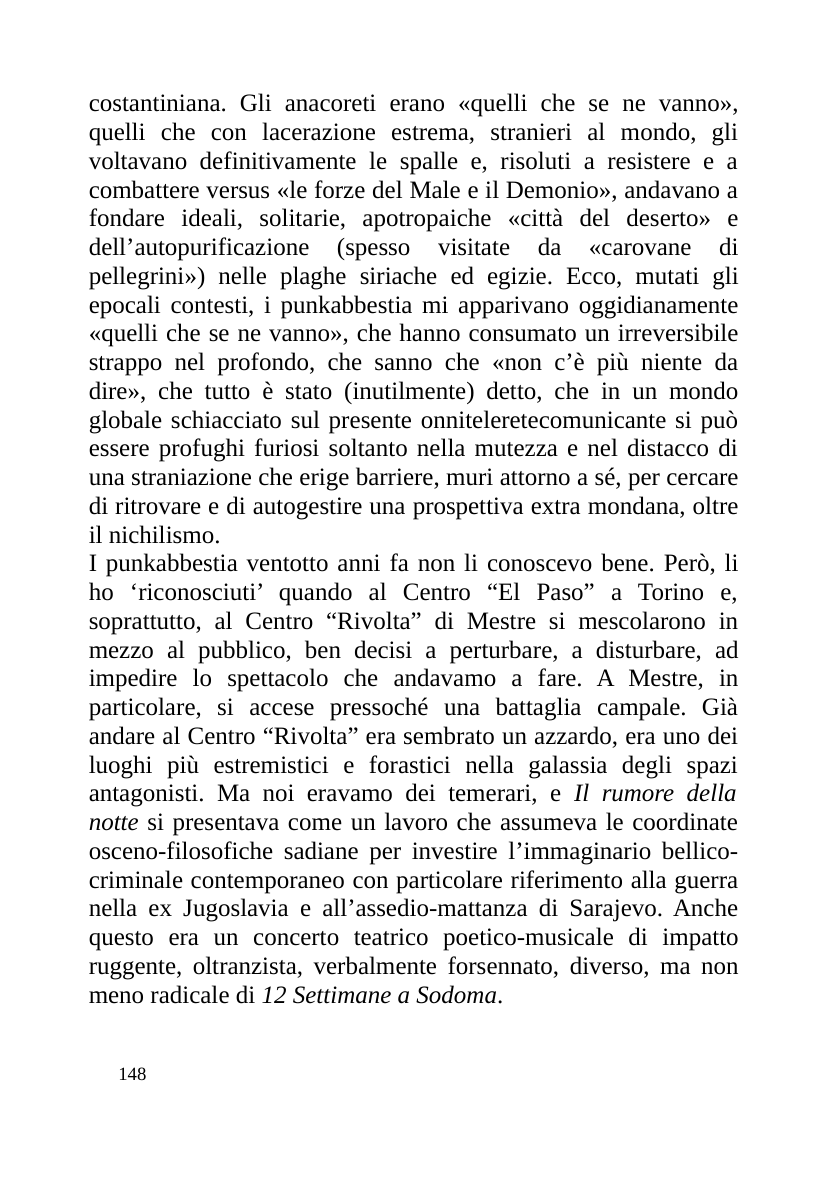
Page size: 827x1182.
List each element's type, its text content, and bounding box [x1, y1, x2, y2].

text costantiniana. Gli anacoreti erano «quelli che se ne vanno», quelli che con lacerazione estrema, stranieri al mondo, gli voltavano definitivamente le spalle e, risoluti a resistere e a combattere versus «le forze del Male e il Demonio», andavano a fondare ideali, solitarie, apotropaiche «città del deserto» e dell’autopurificazione (spesso visitate da «carovane di pellegrini») nelle plaghe siriache ed egizie. Ecco, mutati gli epocali contesti, i punkabbestia mi apparivano oggidianamente «quelli che se ne vanno», che hanno consumato un irreversibile strappo nel profondo, che sanno che «non c’è più niente da dire», che tutto è stato (inutilmente) detto, che in un mondo globale schiacciato sul presente onniteleretecomunicante si può essere profughi furiosi soltanto nella mutezza e nel distacco di una straniazione che erige barriere, muri attorno a sé, per cercare di ritrovare e di autogestire una prospettiva extra mondana, oltre il nichilismo. [88, 88, 739, 548]
text I punkabbestia ventotto anni fa non li conoscevo bene. Però, li ho ‘riconosciuti’ quando al Centro “El Paso” a Torino e, soprattutto, al Centro “Rivolta” di Mestre si mescolarono in mezzo al pubblico, ben decisi a perturbare, a disturbare, ad impedire lo spettacolo che andavamo a fare. A Mestre, in particolare, si accese pressoché una battaglia campale. Già andare al Centro “Rivolta” era sembrato un azzardo, era uno dei luoghi più estremistici e forastici nella galassia degli spazi antagonisti. Ma noi eravamo dei temerari, e Il rumore della notte si presentava come un lavoro che assumeva le coordinate osceno-filosofiche sadiane per investire l’immaginario bellico-criminale contemporaneo con particolare riferimento alla guerra nella ex Jugoslavia e all’assedio-mattanza di Sarajevo. Anche questo era un concerto teatrico poetico-musicale di impatto ruggente, oltranzista, verbalmente forsennato, diverso, ma non meno radicale di 12 Settimane a Sodoma. [88, 548, 739, 1008]
